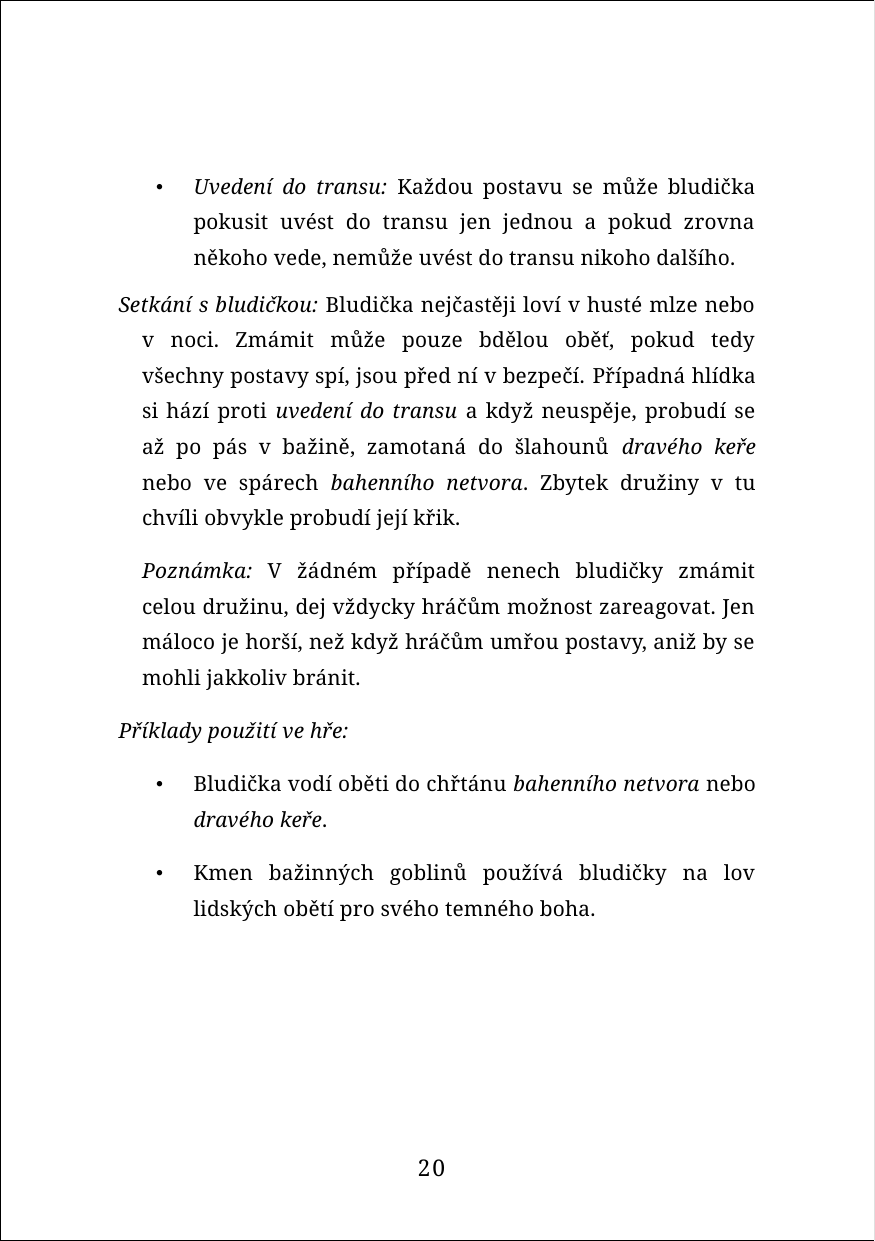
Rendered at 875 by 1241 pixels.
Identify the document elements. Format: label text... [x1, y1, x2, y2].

text Příklady použití ve hře: [118, 716, 756, 745]
text Setkání s bludičkou: Bludička nejčastěji loví v husté mlze nebo v noci. Zmámit může pouze bdělou oběť, pokud tedy všechny postavy spí, jsou před ní v bezpečí. Případná hlídka si hází proti uvedení do transu a když neuspěje, probudí se až po pás v bažině, zamotaná do šlahounů dravého keře nebo ve spárech bahenního netvora. Zbytek družiny v tu chvíli obvykle probudí její křik. [118, 290, 756, 532]
list Uvedení do transu: Každou postavu se může bludička pokusit uvést do transu jen jednou a pokud zrovna někoho vede, nemůže uvést do transu nikoho dalšího. [156, 172, 756, 271]
list Bludička vodí oběti do chřtánu bahenního netvora nebo dravého keře. [156, 769, 756, 833]
text Poznámka: V žádném případě nenech bludičky zmámit celou družinu, dej vždycky hráčům možnost zareagovat. Jen máloco je horší, než když hráčům umřou postavy, aniž by se mohli jakkoliv bránit. [118, 556, 756, 691]
list Kmen bažinných goblinů používá bludičky na lov lidských obětí pro svého temného boha. [156, 858, 756, 922]
